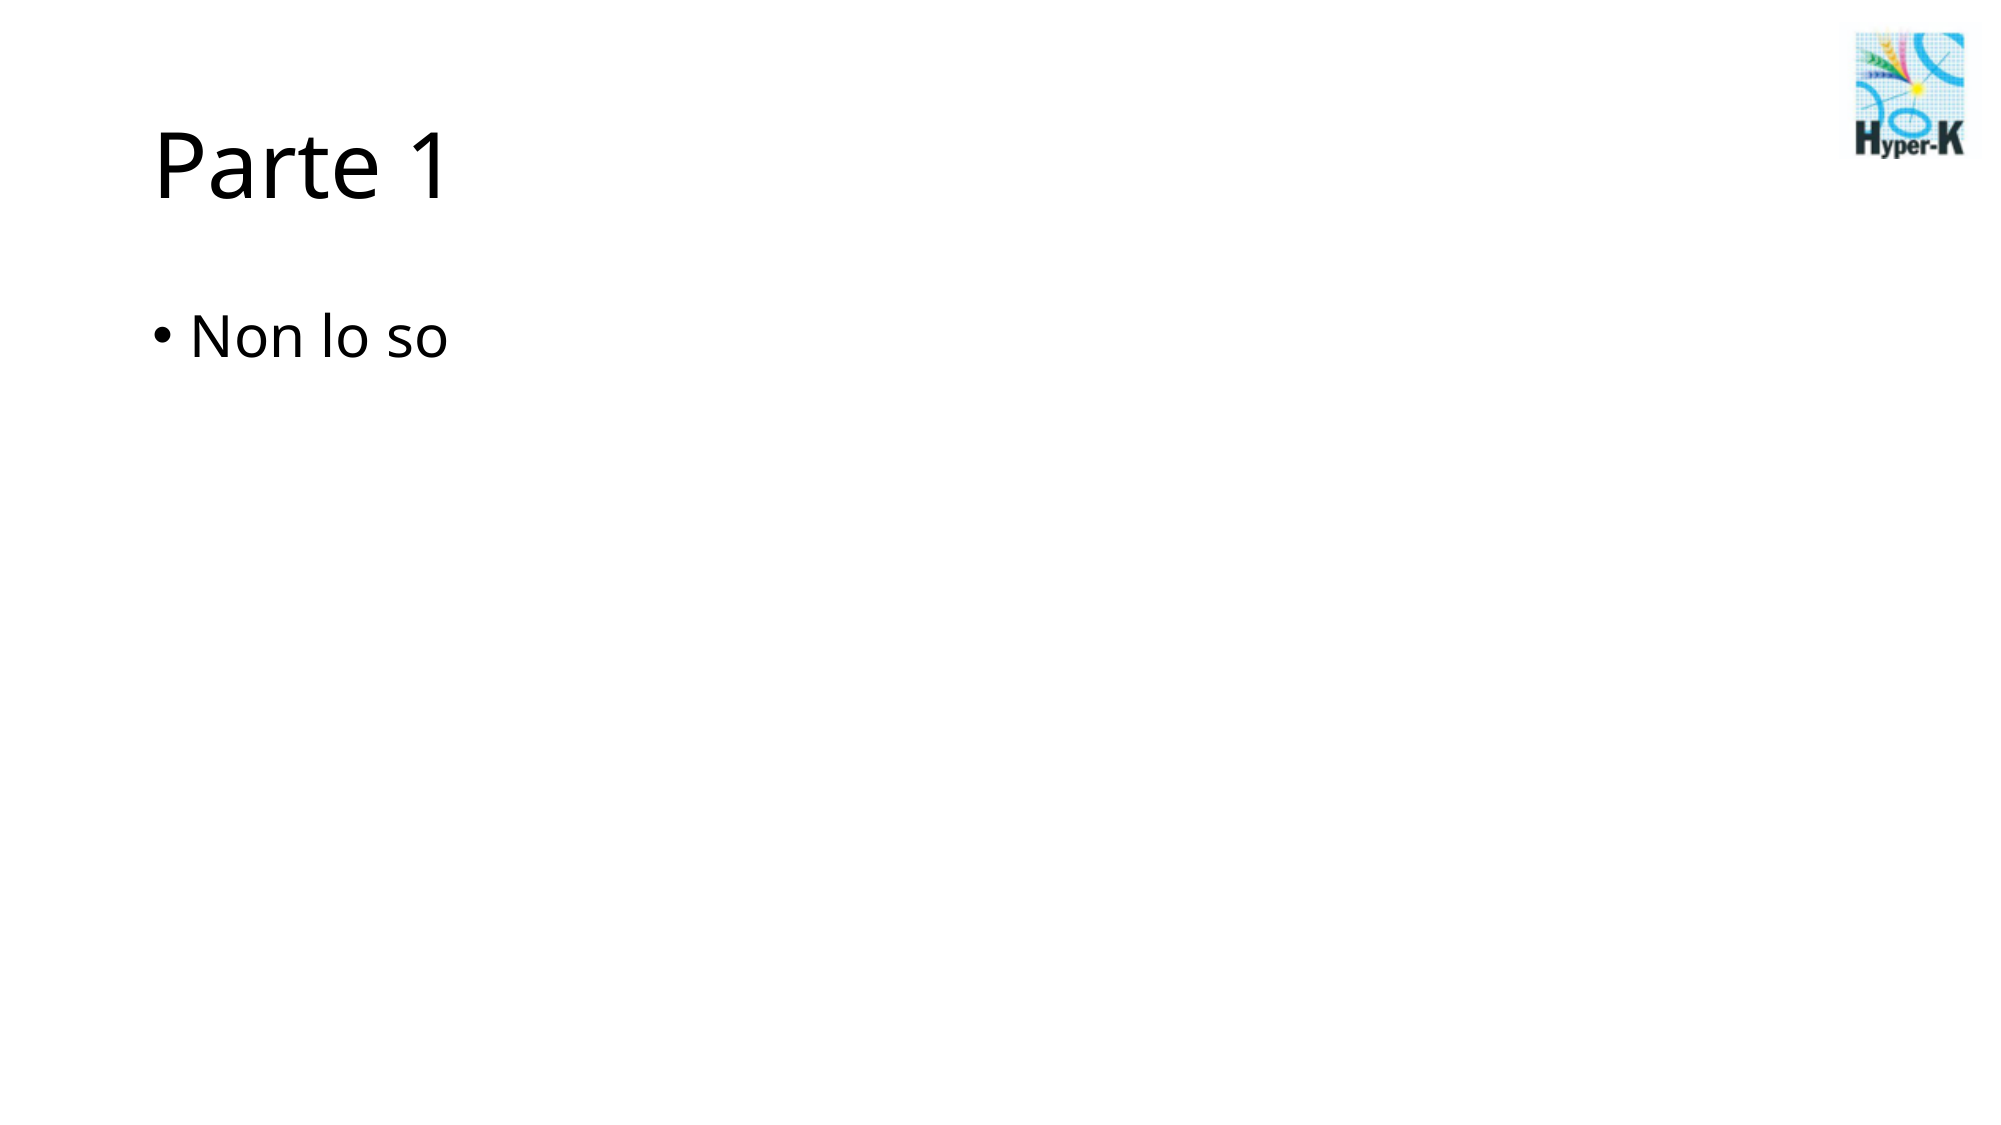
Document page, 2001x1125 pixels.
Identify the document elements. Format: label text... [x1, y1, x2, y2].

list Non lo so [137, 299, 1863, 1014]
title Parte 1 [137, 59, 1863, 278]
